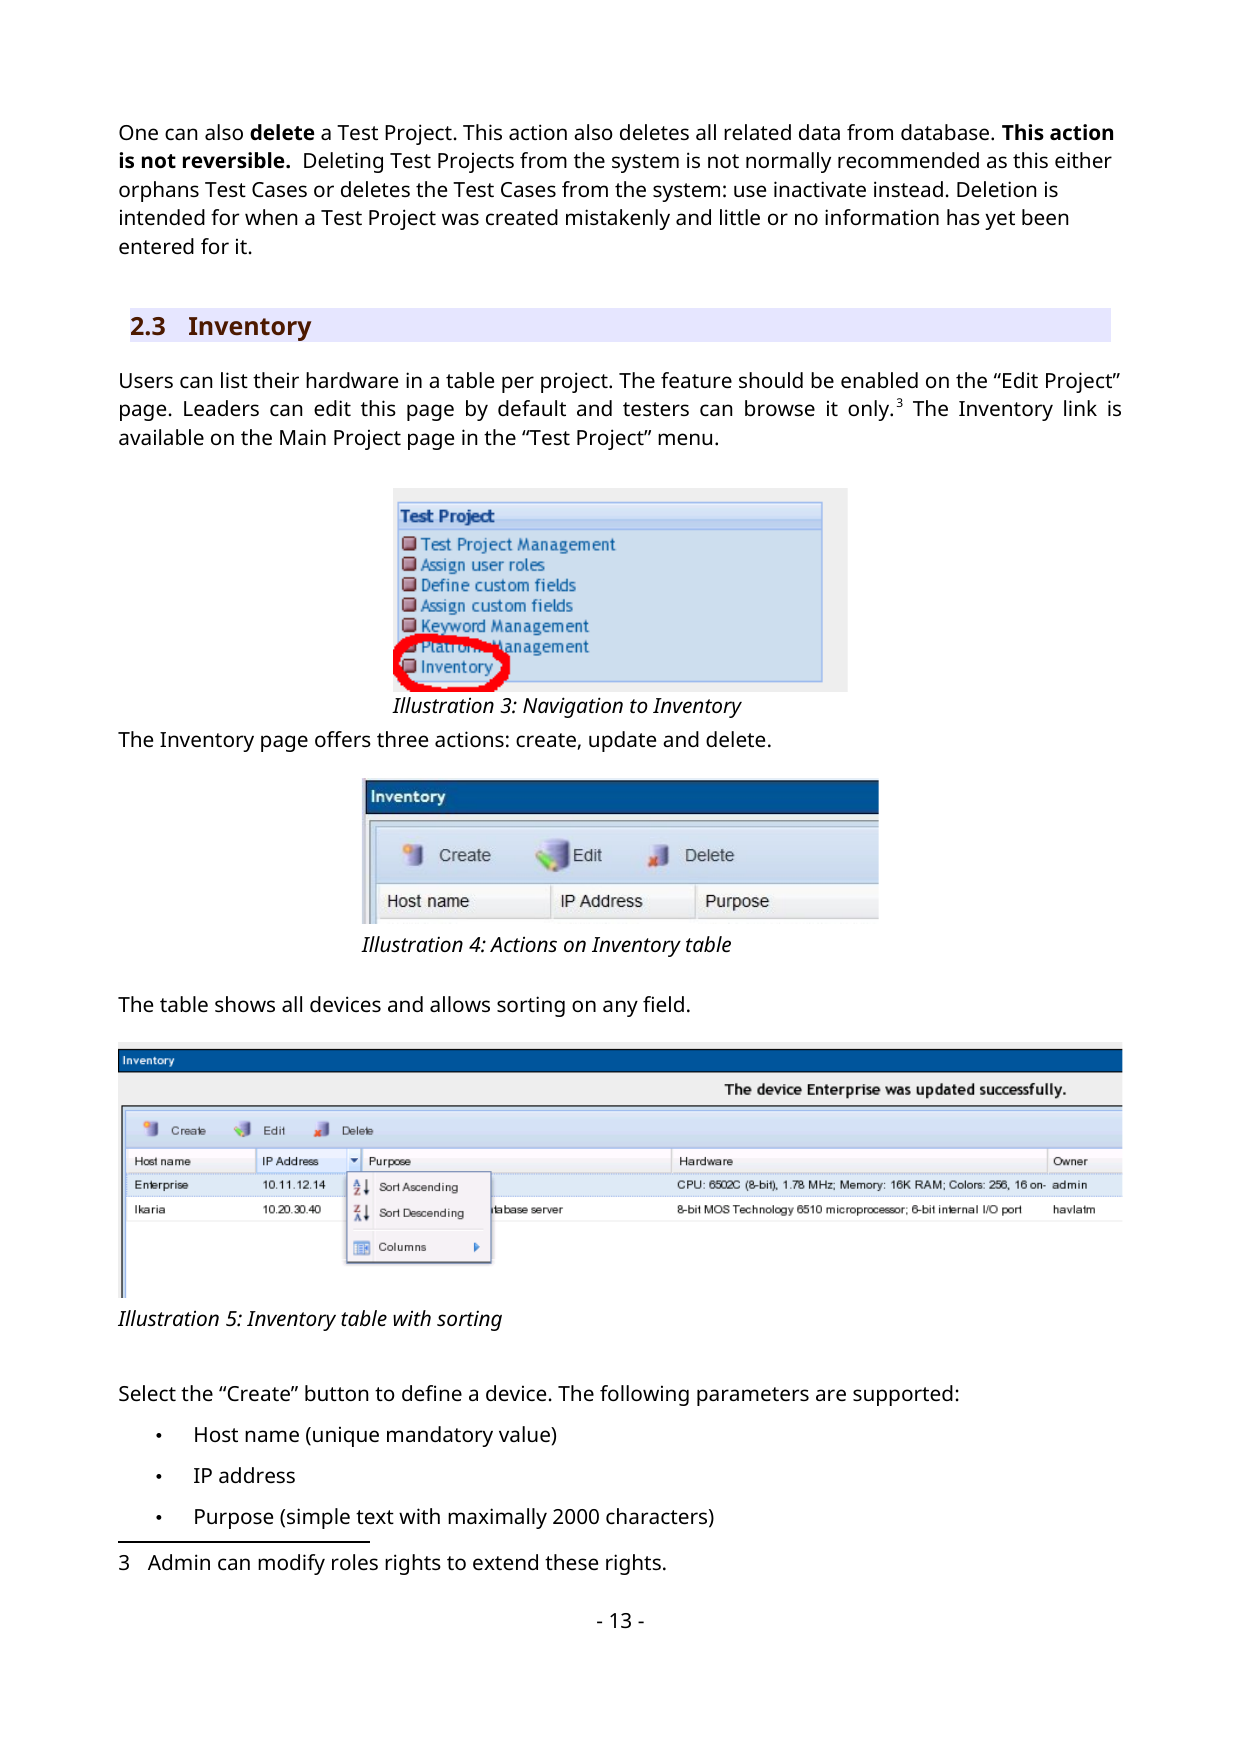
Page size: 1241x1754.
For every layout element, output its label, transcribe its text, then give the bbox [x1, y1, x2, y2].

picture [393, 488, 848, 692]
text Illustration 5: Inventory table with sorting [118, 1298, 1122, 1332]
list Purpose (simple text with maximally 2000 characters) [156, 1502, 1122, 1530]
text Select the “Create” button to define a device. The following parameters are supported: [118, 1379, 1122, 1407]
text Admin can modify roles rights to extend these rights. [118, 1548, 1122, 1576]
text Illustration 4: Actions on Inventory table [362, 924, 878, 958]
text Illustration 3: Navigation to Inventory [393, 692, 848, 720]
text The table shows all devices and allows sorting on any field. [118, 767, 1122, 1018]
text The Inventory page offers three actions: create, update and delete. [118, 464, 1122, 754]
list Host name (unique mandatory value) [156, 1420, 1122, 1448]
list IP address [156, 1461, 1122, 1489]
picture [361, 778, 879, 924]
picture [118, 1042, 1123, 1298]
subtitle Inventory [130, 308, 1111, 342]
text Users can list their hardware in a table per project. The feature should be enabled on the “Edit Project” page. Leaders can edit this page by default and testers can browse it only. The Inventory link is available on the Main Project page in the “Test Project” menu. [118, 366, 1122, 451]
text One can also delete a Test Project. This action also deletes all related data from database. This action is not reversible. Deleting Test Projects from the system is not normally recommended as this either orphans Test Cases or deletes the Test Cases from the system: use inactivate instead. Deletion is intended for when a Test Project was created mistakenly and little or no information has yet been entered for it. [118, 118, 1122, 260]
